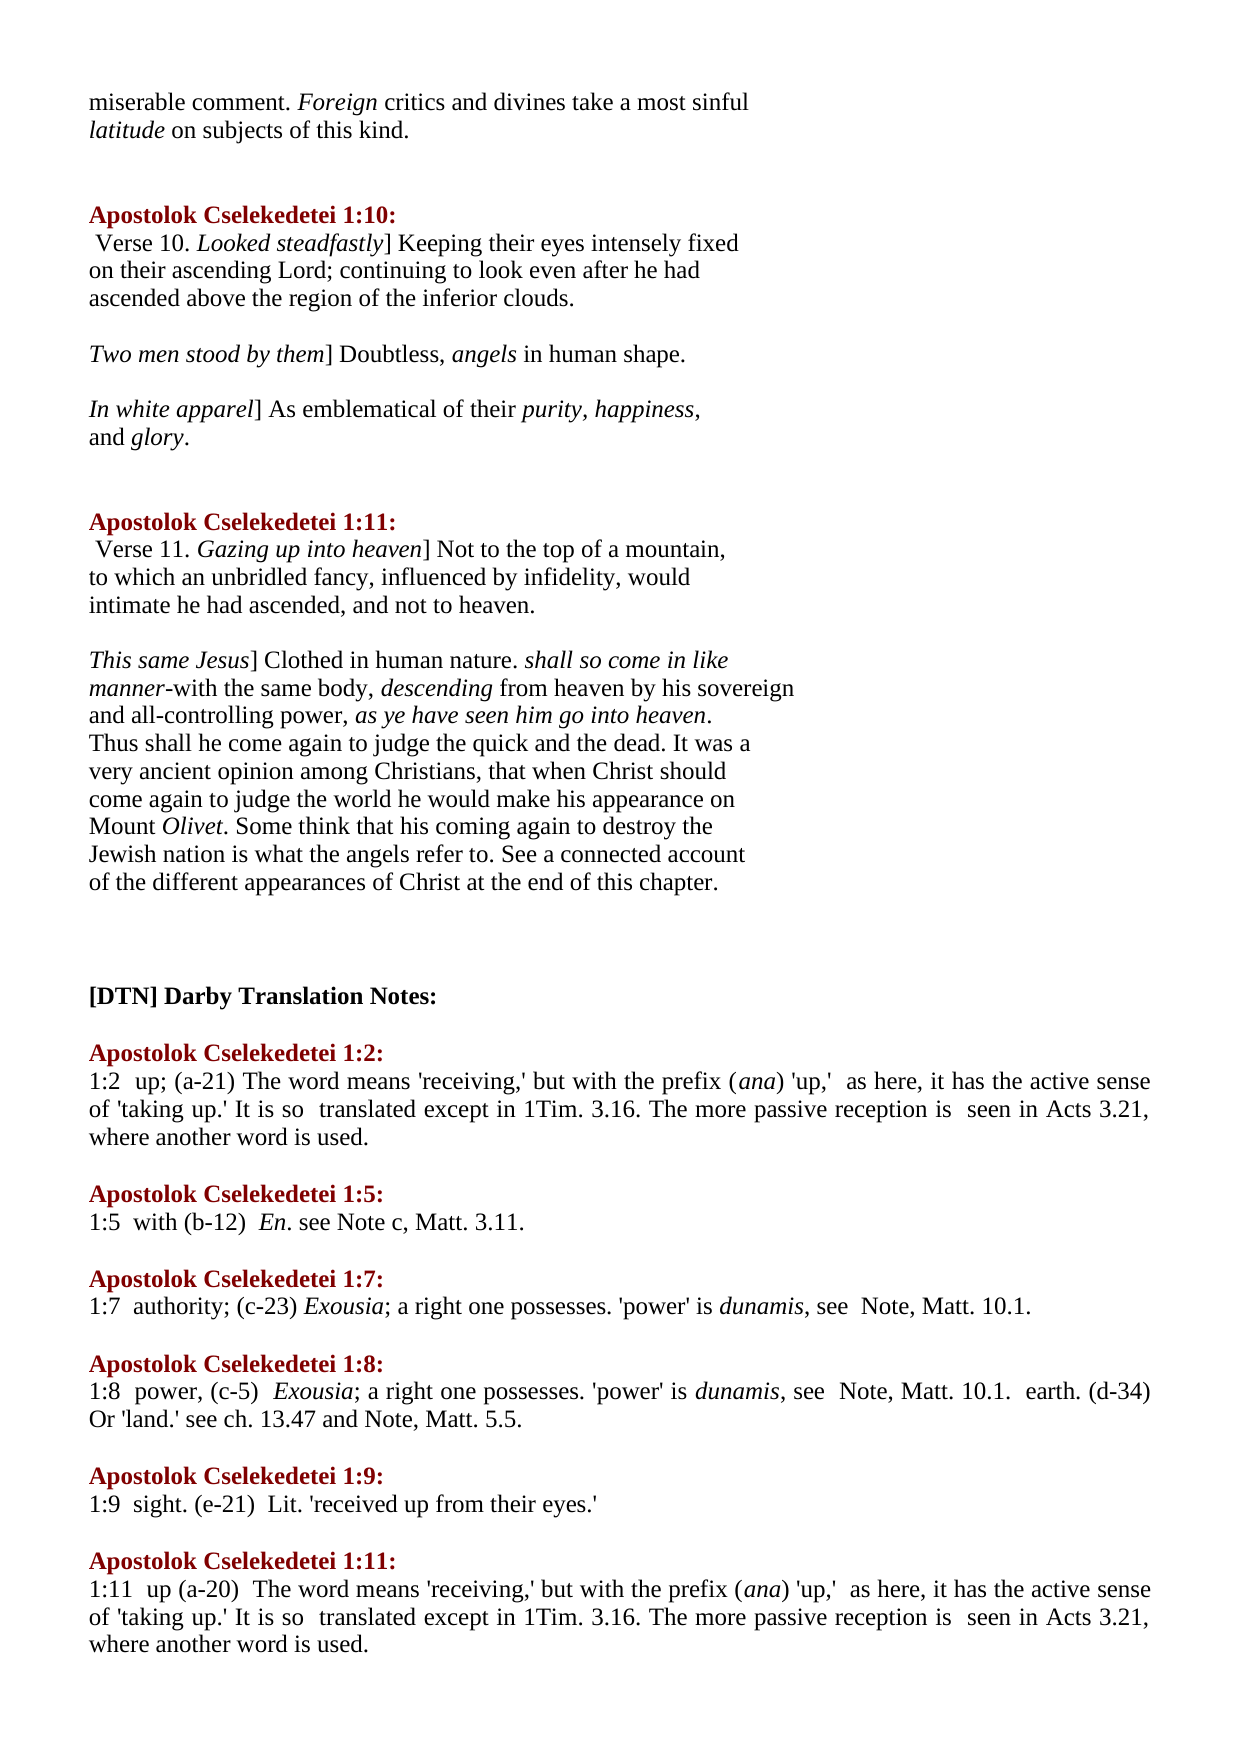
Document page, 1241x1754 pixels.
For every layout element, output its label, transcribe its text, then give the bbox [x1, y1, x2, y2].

text Apostolok Cselekedetei 1:11: [88, 508, 1152, 535]
text Apostolok Cselekedetei 1:2: [88, 1039, 1152, 1067]
text Apostolok Cselekedetei 1:10: [88, 201, 1152, 229]
text Verse 11. Gazing up into heaven] Not to the top of a mountain, to which an unbridled fancy, influenced by infidelity, would intimate he had ascended, and not to heaven. This same Jesus] Clothed in human nature. shall so come in like manner-with the same body, descending from heaven by his sovereign and all-controlling power, as ye have seen him go into heaven. Thus shall he come again to judge the quick and the dead. It was a very ancient opinion among Christians, that when Christ should come again to judge the world he would make his appearance on Mount Olivet. Some think that his coming again to destroy the Jewish nation is what the angels refer to. See a connected account of the different appearances of Christ at the end of this chapter. [88, 535, 1152, 923]
text 1:5 with (b-12) En. see Note c, Matt. 3.11. [88, 1208, 1152, 1235]
text 1:11 up (a-20) The word means 'receiving,' but with the prefix (ana) 'up,' as here, it has the active sense of 'taking up.' It is so translated except in 1Tim. 3.16. The more passive reception is seen in Acts 3.21, where another word is used. [88, 1575, 1152, 1658]
text Apostolok Cselekedetei 1:8: [88, 1350, 1152, 1377]
text 1:8 power, (c-5) Exousia; a right one possesses. 'power' is dunamis, see Note, Matt. 10.1. earth. (d-34) Or 'land.' see ch. 13.47 and Note, Matt. 5.5. [88, 1377, 1152, 1433]
text Apostolok Cselekedetei 1:5: [88, 1180, 1152, 1208]
text Apostolok Cselekedetei 1:11: [88, 1547, 1152, 1575]
text Apostolok Cselekedetei 1:9: [88, 1462, 1152, 1490]
text Apostolok Cselekedetei 1:7: [88, 1265, 1152, 1292]
text 1:2 up; (a-21) The word means 'receiving,' but with the prefix (ana) 'up,' as here, it has the active sense of 'taking up.' It is so translated except in 1Tim. 3.16. The more passive reception is seen in Acts 3.21, where another word is used. [88, 1067, 1152, 1150]
text [DTN] Darby Translation Notes: [88, 982, 1152, 1010]
text 1:7 authority; (c-23) Exousia; a right one possesses. 'power' is dunamis, see Note, Matt. 10.1. [88, 1292, 1152, 1320]
text 1:9 sight. (e-21) Lit. 'received up from their eyes.' [88, 1490, 1152, 1518]
text Verse 10. Looked steadfastly] Keeping their eyes intensely fixed on their ascending Lord; continuing to look even after he had ascended above the region of the inferior clouds. Two men stood by them] Doubtless, angels in human shape. In white apparel] As emblematical of their purity, happiness, and glory. [88, 229, 1152, 478]
text miserable comment. Foreign critics and divines take a most sinful latitude on subjects of this kind. [88, 88, 1152, 172]
